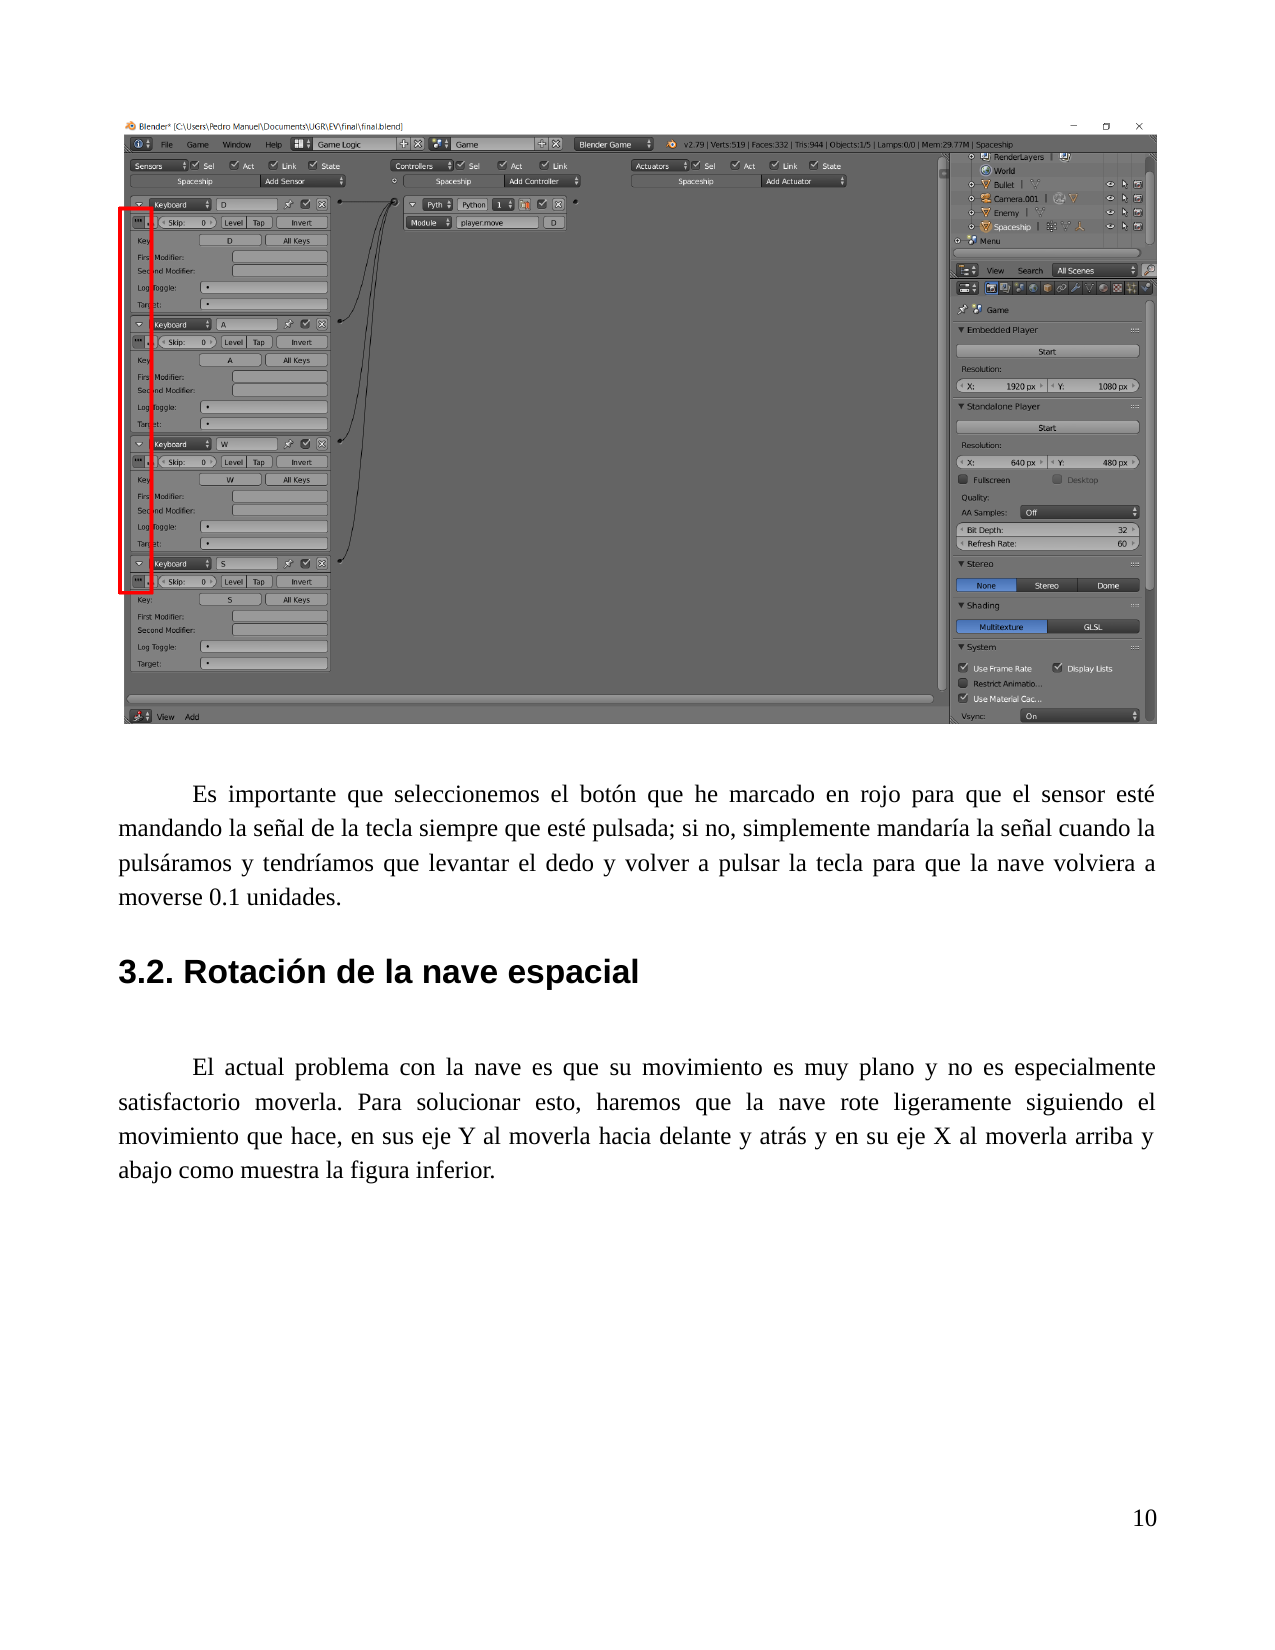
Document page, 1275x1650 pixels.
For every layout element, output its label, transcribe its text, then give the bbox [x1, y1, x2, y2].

picture [118, 118, 1157, 724]
text El actual problema con la nave es que su movimiento es muy plano y no es especialmente satisfactorio moverla. Para solucionar esto, haremos que la nave rote ligeramente siguiendo el movimiento que hace, en sus eje Y al moverla hacia delante y atrás y en su eje X al moverla arriba y abajo como muestra la figura inferior. [118, 1052, 1157, 1184]
text Es importante que seleccionemos el botón que he marcado en rojo para que el sensor esté mandando la señal de la tecla siempre que esté pulsada; si no, simplemente mandaría la señal cuando la pulsáramos y tendríamos que levantar el dedo y volver a pulsar la tecla para que la nave volviera a moverse 0.1 unidades. [118, 779, 1157, 911]
subtitle 3.2. Rotación de la nave espacial [118, 952, 1157, 991]
